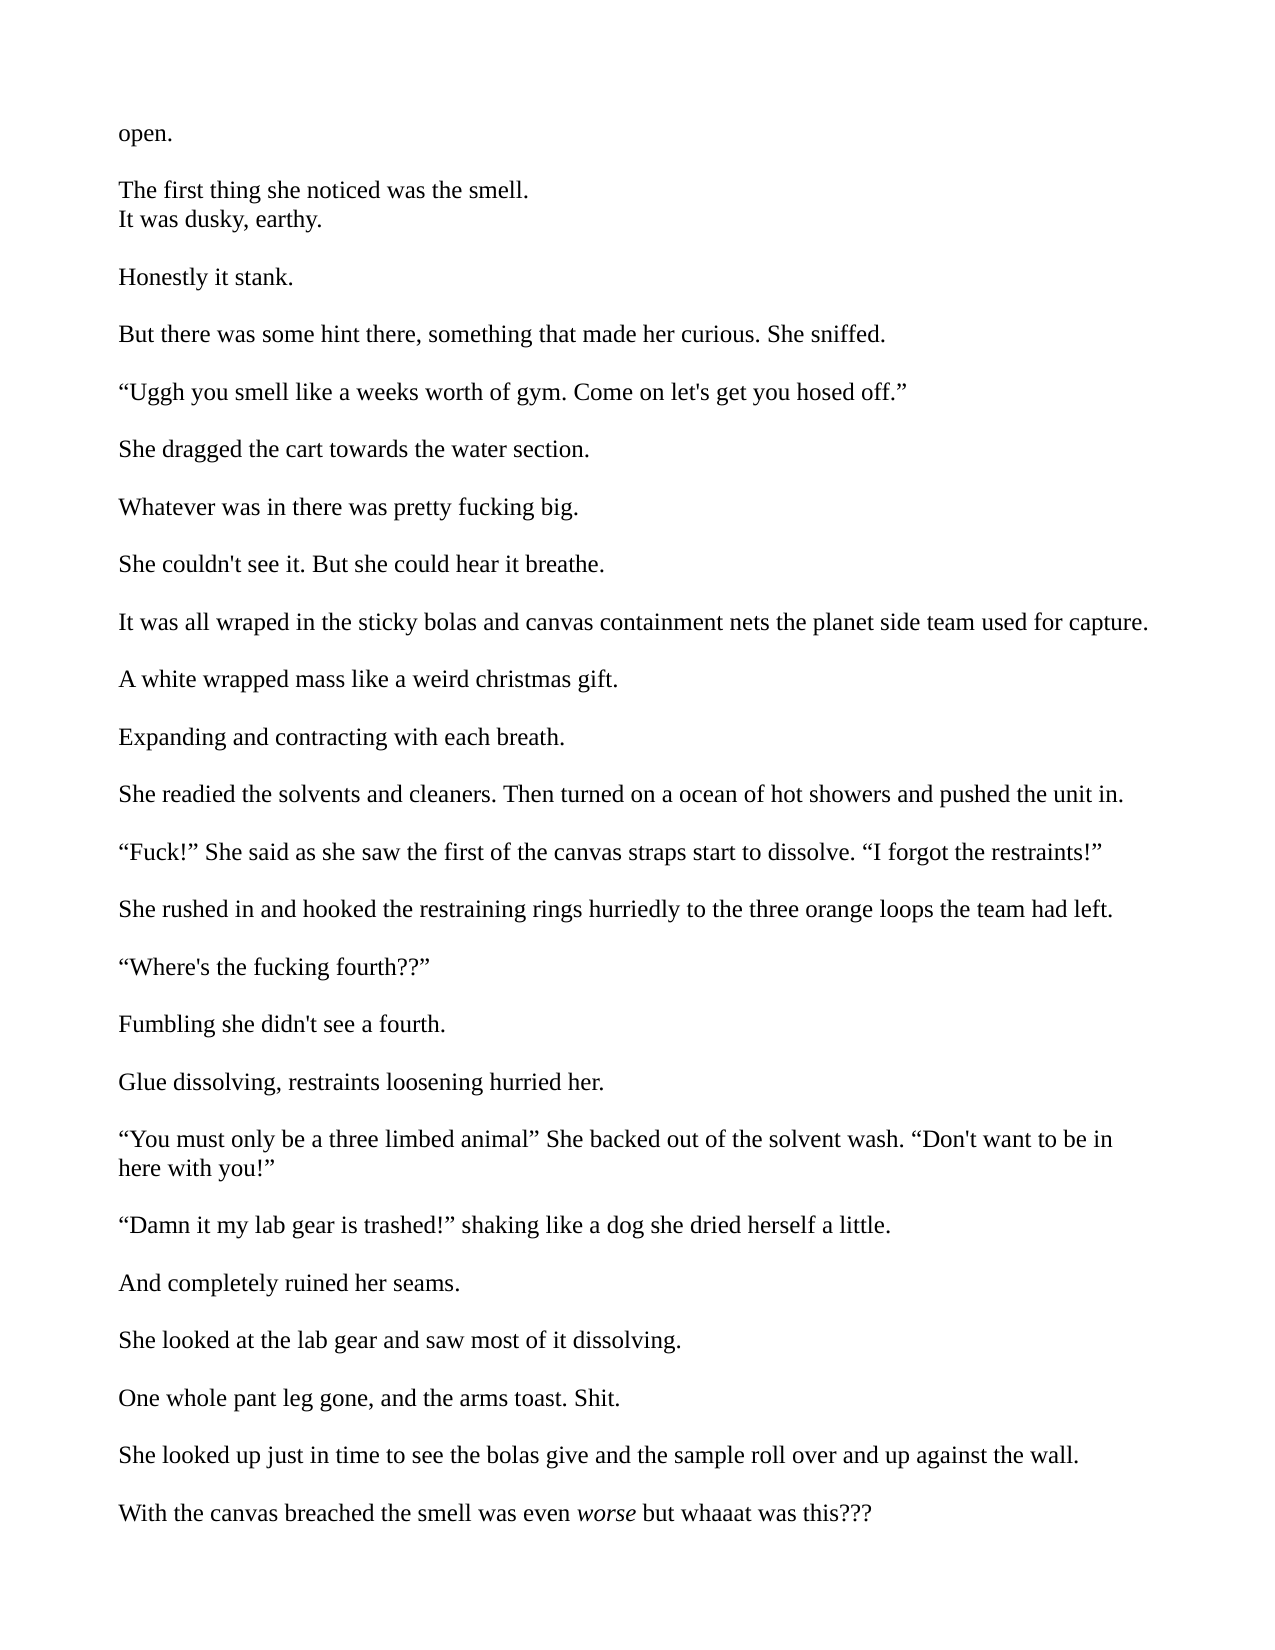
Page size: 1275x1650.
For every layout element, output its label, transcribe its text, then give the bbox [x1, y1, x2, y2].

text Fumbling she didn't see a fourth. [118, 1009, 1157, 1038]
text But there was some hint there, something that made her curious. She sniffed. [118, 319, 1157, 348]
text Whatever was in there was pretty fucking big. [118, 492, 1157, 521]
text With the canvas breached the smell was even worse but whaaat was this??? [118, 1498, 1157, 1527]
text Glue dissolving, restraints loosening hurried her. “You must only be a three limbed animal” She backed out of the solvent wash. “Don't want to be in here with you!” [118, 1067, 1157, 1182]
text She readied the solvents and cleaners. Then turned on a ocean of hot showers and pushed the unit in. [118, 779, 1157, 808]
text A white wrapped mass like a weird christmas gift. [118, 664, 1157, 693]
text Expanding and contracting with each breath. [118, 722, 1157, 751]
text It was dusky, earthy. [118, 204, 1157, 233]
text One whole pant leg gone, and the arms toast. Shit. [118, 1383, 1157, 1412]
text She dragged the cart towards the water section. [118, 434, 1157, 463]
text She looked up just in time to see the bolas give and the sample roll over and up against the wall. [118, 1441, 1157, 1469]
text Honestly it stank. [118, 262, 1157, 291]
text “Damn it my lab gear is trashed!” shaking like a dog she dried herself a little. [118, 1211, 1157, 1239]
text “Fuck!” She said as she saw the first of the canvas straps start to dissolve. “I forgot the restraints!” [118, 837, 1157, 866]
text open. [118, 118, 1157, 147]
text She rushed in and hooked the restraining rings hurriedly to the three orange loops the team had left. [118, 894, 1157, 923]
text She looked at the lab gear and saw most of it dissolving. [118, 1326, 1157, 1354]
text The first thing she noticed was the smell. [118, 176, 1157, 204]
text And completely ruined her seams. [118, 1268, 1157, 1297]
text “Where's the fucking fourth??” [118, 952, 1157, 981]
text It was all wraped in the sticky bolas and canvas containment nets the planet side team used for capture. [118, 607, 1157, 636]
text “Uggh you smell like a weeks worth of gym. Come on let's get you hosed off.” [118, 377, 1157, 406]
text She couldn't see it. But she could hear it breathe. [118, 549, 1157, 578]
